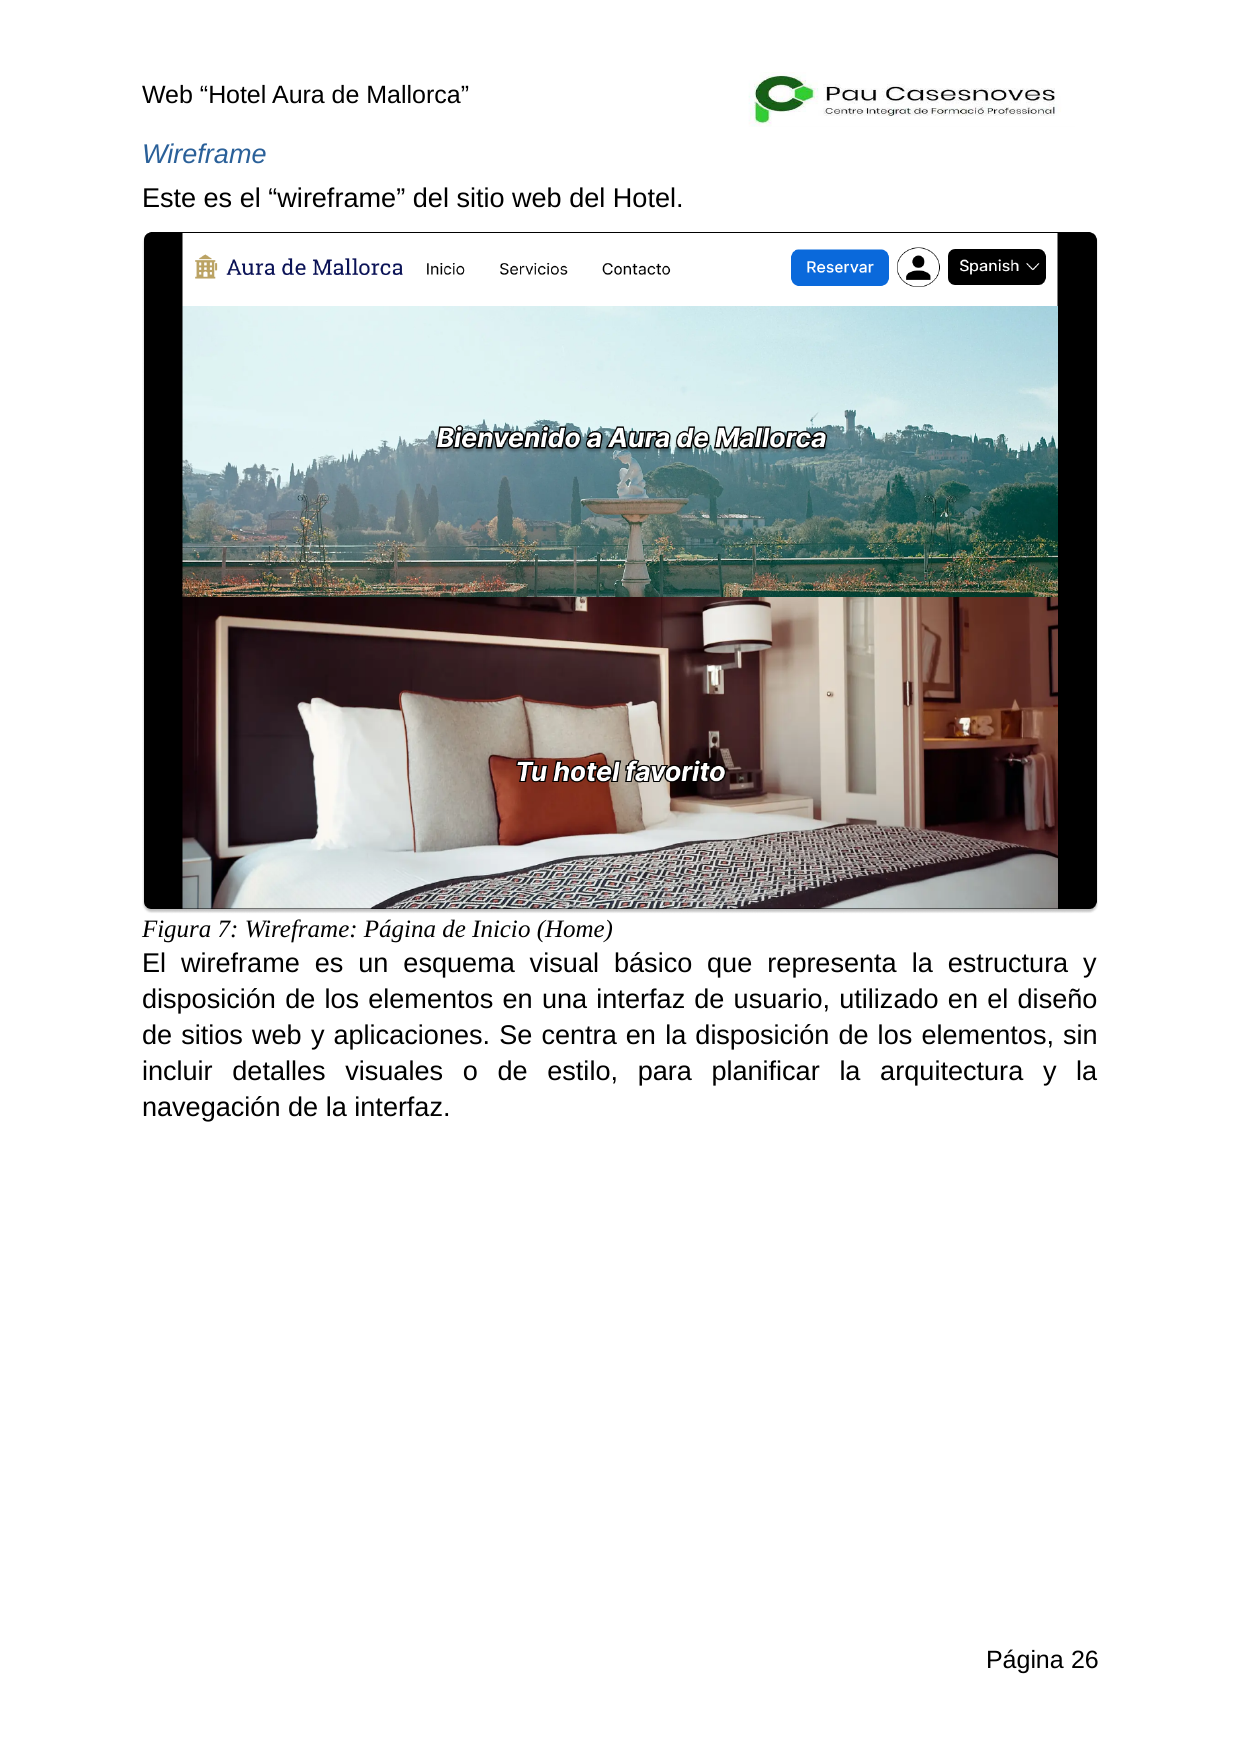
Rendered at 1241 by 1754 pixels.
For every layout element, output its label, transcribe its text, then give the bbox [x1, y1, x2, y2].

text Este es el “wireframe” del sitio web del Hotel. [142, 182, 1098, 213]
text El wireframe es un esquema visual básico que representa la estructura y disposición de los elementos en una interfaz de usuario, utilizado en el diseño de sitios web y aplicaciones. Se centra en la disposición de los elementos, sin incluir detalles visuales o de estilo, para planificar la arquitectura y la navegación de la interfaz. [142, 943, 1098, 1122]
picture [141, 232, 1099, 914]
text Figura 7: Wireframe: Página de Inicio (Home) [142, 914, 1098, 943]
subtitle Wireframe [142, 138, 1098, 169]
picture [748, 72, 1075, 127]
